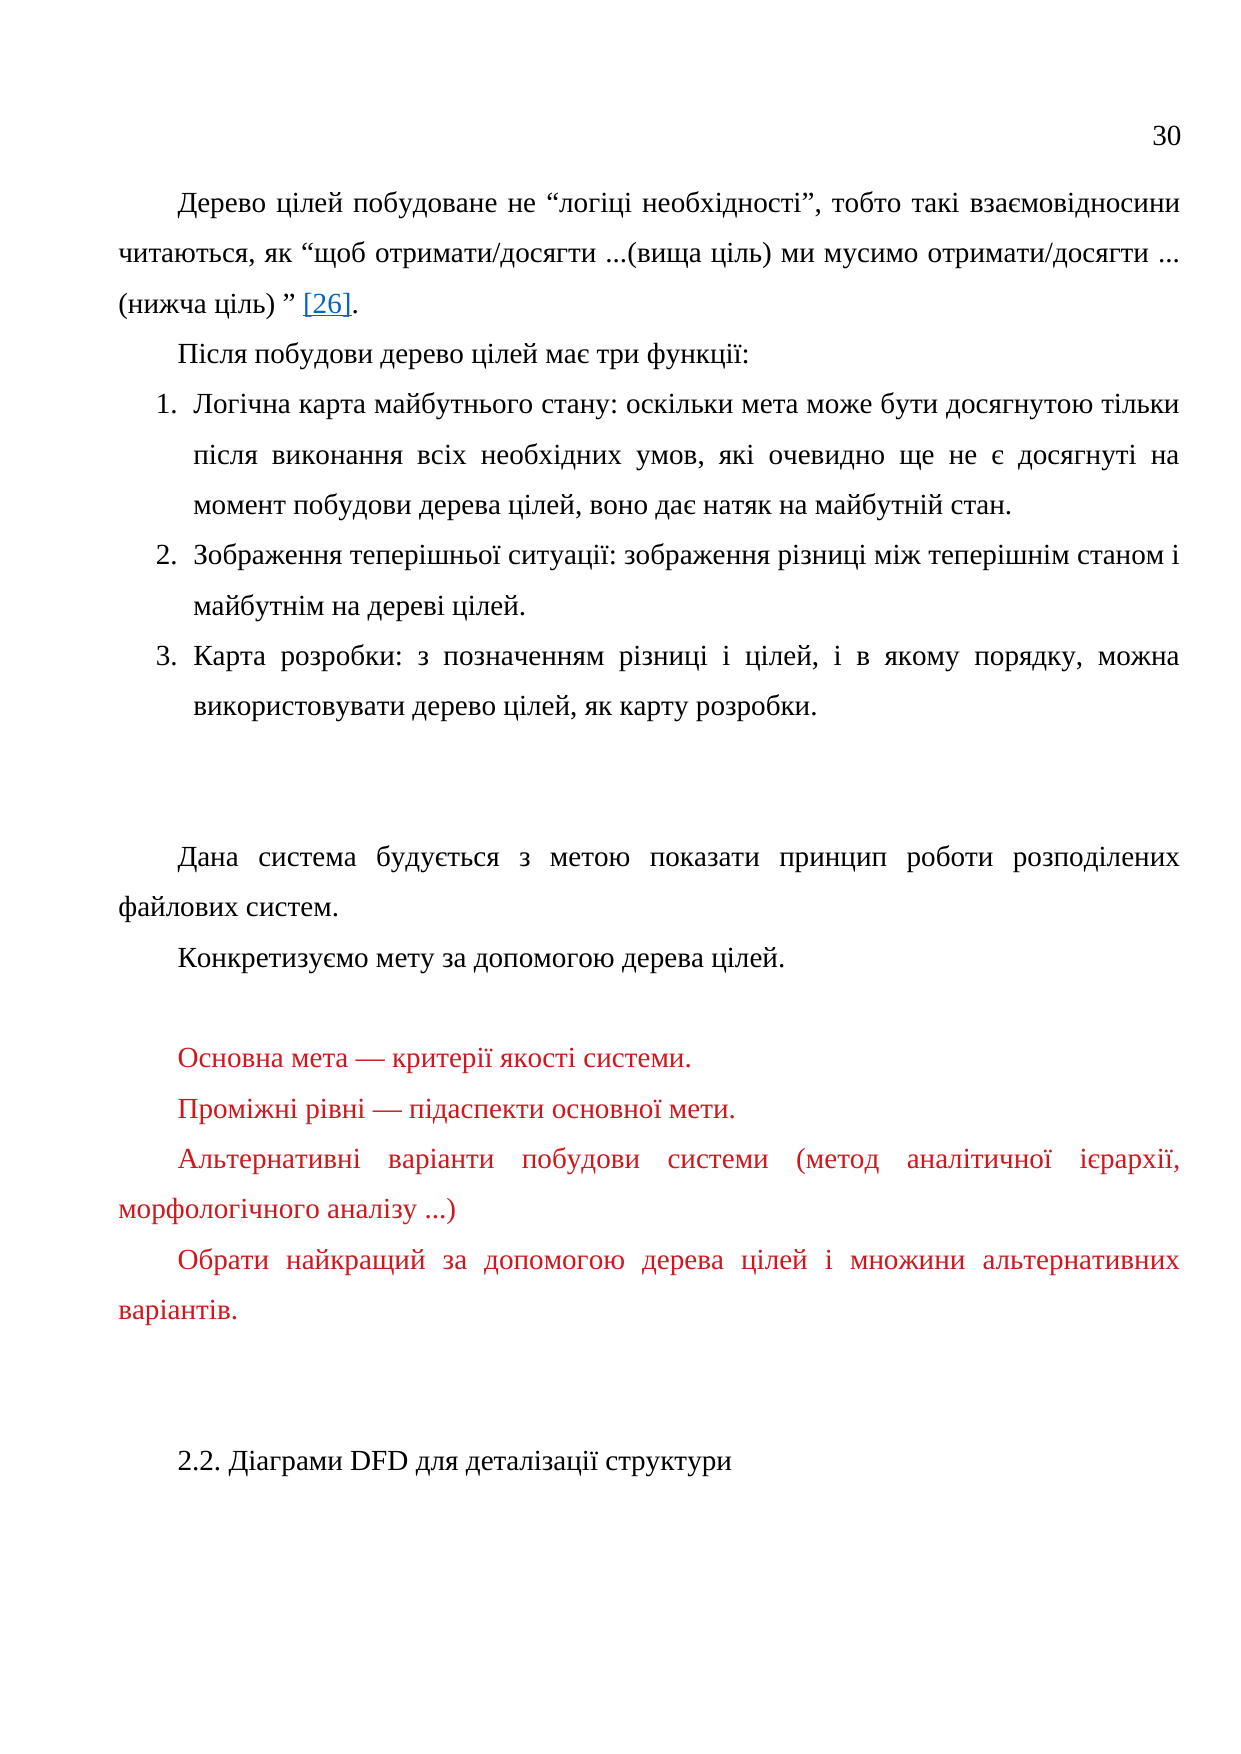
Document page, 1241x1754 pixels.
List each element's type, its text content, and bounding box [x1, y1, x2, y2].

text Дерево цілей побудоване не “логіці необхідності”, тобто такі взаємовідносини читаються, як “щоб отримати/досягти ...(вища ціль) ми мусимо отримати/досягти ... (нижча ціль) ” [26]. [118, 185, 1181, 319]
subtitle 2.2. Діаграми DFD для деталізації структури [118, 1443, 1181, 1477]
list Логічна карта майбутнього стану: оскільки мета може бути досягнутою тільки після виконання всіх необхідних умов, які очевидно ще не є досягнуті на момент побудови дерева цілей, воно дає натяк на майбутній стан. [156, 386, 1181, 521]
text Альтернативні варіанти побудови системи (метод аналітичної ієрархії, морфологічного аналізу ...) [118, 1141, 1181, 1225]
text Дана система будується з метою показати принцип роботи розподілених файлових систем. [118, 839, 1181, 923]
text Після побудови дерево цілей має три функції: [118, 336, 1181, 370]
text Конкретизуємо мету за допомогою дерева цілей. [118, 940, 1181, 973]
list Карта розробки: з позначенням різниці і цілей, і в якому порядку, можна використовувати дерево цілей, як карту розробки. [156, 638, 1181, 722]
list Зображення теперішньої ситуації: зображення різниці між теперішнім станом і майбутнім на дереві цілей. [156, 537, 1181, 621]
text Основна мета — критерії якості системи. [118, 1041, 1181, 1074]
text Обрати найкращий за допомогою дерева цілей і множини альтернативних варіантів. [118, 1242, 1181, 1326]
text Проміжні рівні — підаспекти основної мети. [118, 1091, 1181, 1124]
